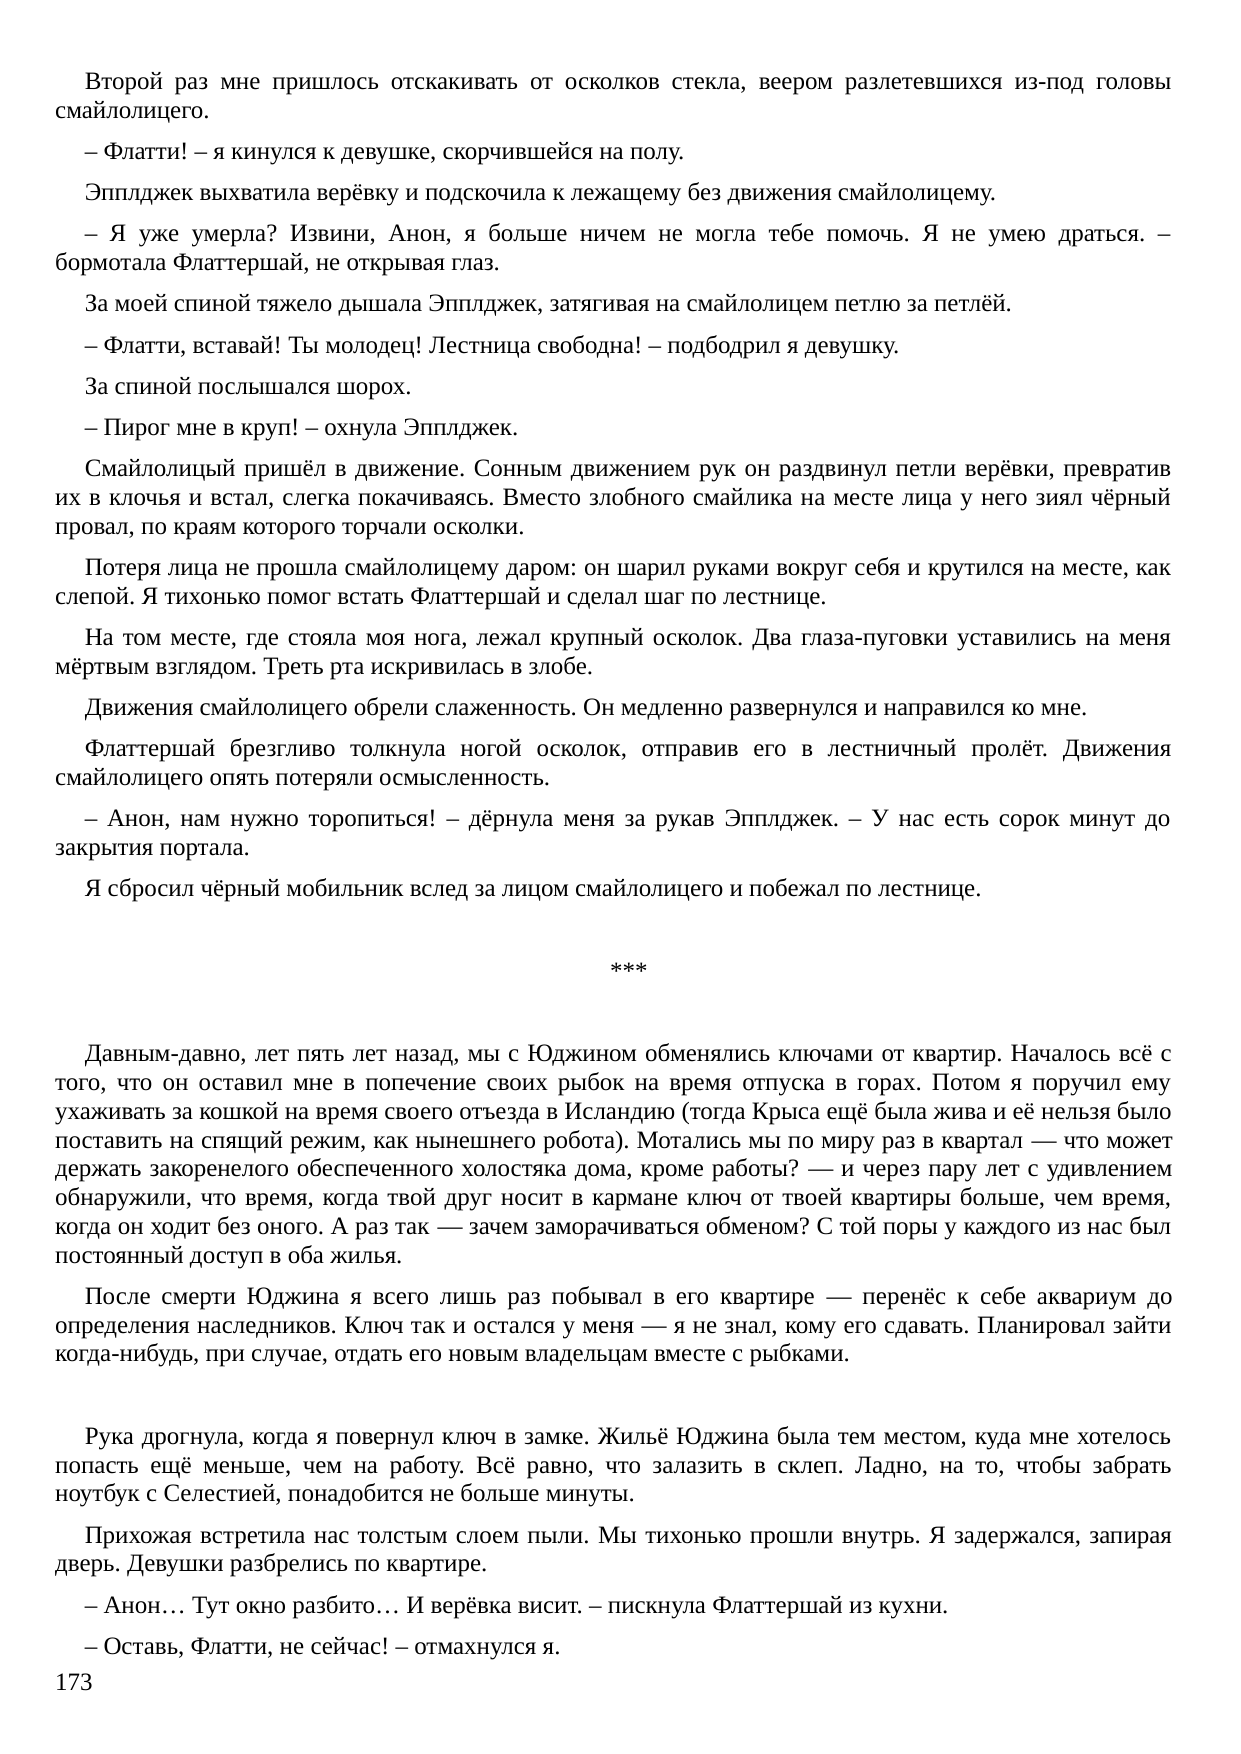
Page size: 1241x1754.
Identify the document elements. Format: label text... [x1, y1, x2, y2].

text – Анон… Тут окно разбито… И верёвка висит. – пискнула Флаттершай из кухни. [55, 1590, 1173, 1618]
text Прихожая встретила нас толстым слоем пыли. Мы тихонько прошли внутрь. Я задержался, запирая дверь. Девушки разбрелись по квартире. [55, 1520, 1173, 1577]
text – Анон, нам нужно торопиться! – дёрнула меня за рукав Эпплджек. – У нас есть сорок минут до закрытия портала. [55, 803, 1173, 861]
text Движения смайлолицего обрели слаженность. Он медленно развернулся и направился ко мне. [55, 692, 1173, 721]
text Я сбросил чёрный мобильник вслед за лицом смайлолицего и побежал по лестнице. [55, 873, 1173, 902]
text – Флатти, вставай! Ты молодец! Лестница свободна! – подбодрил я девушку. [55, 330, 1173, 358]
text – Флатти! – я кинулся к девушке, скорчившейся на полу. [55, 136, 1173, 165]
text – Пирог мне в круп! – охнула Эпплджек. [55, 412, 1173, 441]
text – Оставь, Флатти, не сейчас! – отмахнулся я. [55, 1631, 1173, 1660]
text Второй раз мне пришлось отскакивать от осколков стекла, веером разлетевшихся из-под головы смайлолицего. [55, 66, 1173, 123]
text Рука дрогнула, когда я повернул ключ в замке. Жильё Юджина была тем местом, куда мне хотелось попасть ещё меньше, чем на работу. Всё равно, что залазить в склеп. Ладно, на то, чтобы забрать ноутбук с Селестией, понадобится не больше минуты. [55, 1421, 1173, 1507]
text За моей спиной тяжело дышала Эпплджек, затягивая на смайлолицем петлю за петлёй. [55, 288, 1173, 317]
text – Я уже умерла? Извини, Анон, я больше ничем не могла тебе помочь. Я не умею драться. – бормотала Флаттершай, не открывая глаз. [55, 218, 1173, 276]
text Эпплджек выхватила верёвку и подскочила к лежащему без движения смайлолицему. [55, 177, 1173, 206]
text Смайлолицый пришёл в движение. Сонным движением рук он раздвинул петли верёвки, превратив их в клочья и встал, слегка покачиваясь. Вместо злобного смайлика на месте лица у него зиял чёрный провал, по краям которого торчали осколки. [55, 453, 1173, 540]
text На том месте, где стояла моя нога, лежал крупный осколок. Два глаза-пуговки уставились на меня мёртвым взглядом. Треть рта искривилась в злобе. [55, 622, 1173, 680]
text После смерти Юджина я всего лишь раз побывал в его квартире — перенёс к себе аквариум до определения наследников. Ключ так и остался у меня — я не знал, кому его сдавать. Планировал зайти когда-нибудь, при случае, отдать его новым владельцам вместе с рыбками. [55, 1281, 1173, 1367]
text Потеря лица не прошла смайлолицему даром: он шарил руками вокруг себя и крутился на месте, как слепой. Я тихонько помог встать Флаттершай и сделал шаг по лестнице. [55, 552, 1173, 610]
text *** [55, 956, 1173, 985]
text Давным-давно, лет пять лет назад, мы с Юджином обменялись ключами от квартир. Началось всё с того, что он оставил мне в попечение своих рыбок на время отпуска в горах. Потом я поручил ему ухаживать за кошкой на время своего отъезда в Исландию (тогда Крыса ещё была жива и её нельзя было поставить на спящий режим, как нынешнего робота). Мотались мы по миру раз в квартал — что может держать закоренелого обеспеченного холостяка дома, кроме работы? — и через пару лет с удивлением обнаружили, что время, когда твой друг носит в кармане ключ от твоей квартиры больше, чем время, когда он ходит без оного. А раз так — зачем заморачиваться обменом? С той поры у каждого из нас был постоянный доступ в оба жилья. [55, 1038, 1173, 1268]
text Флаттершай брезгливо толкнула ногой осколок, отправив его в лестничный пролёт. Движения смайлолицего опять потеряли осмысленность. [55, 733, 1173, 791]
text За спиной послышался шорох. [55, 371, 1173, 400]
